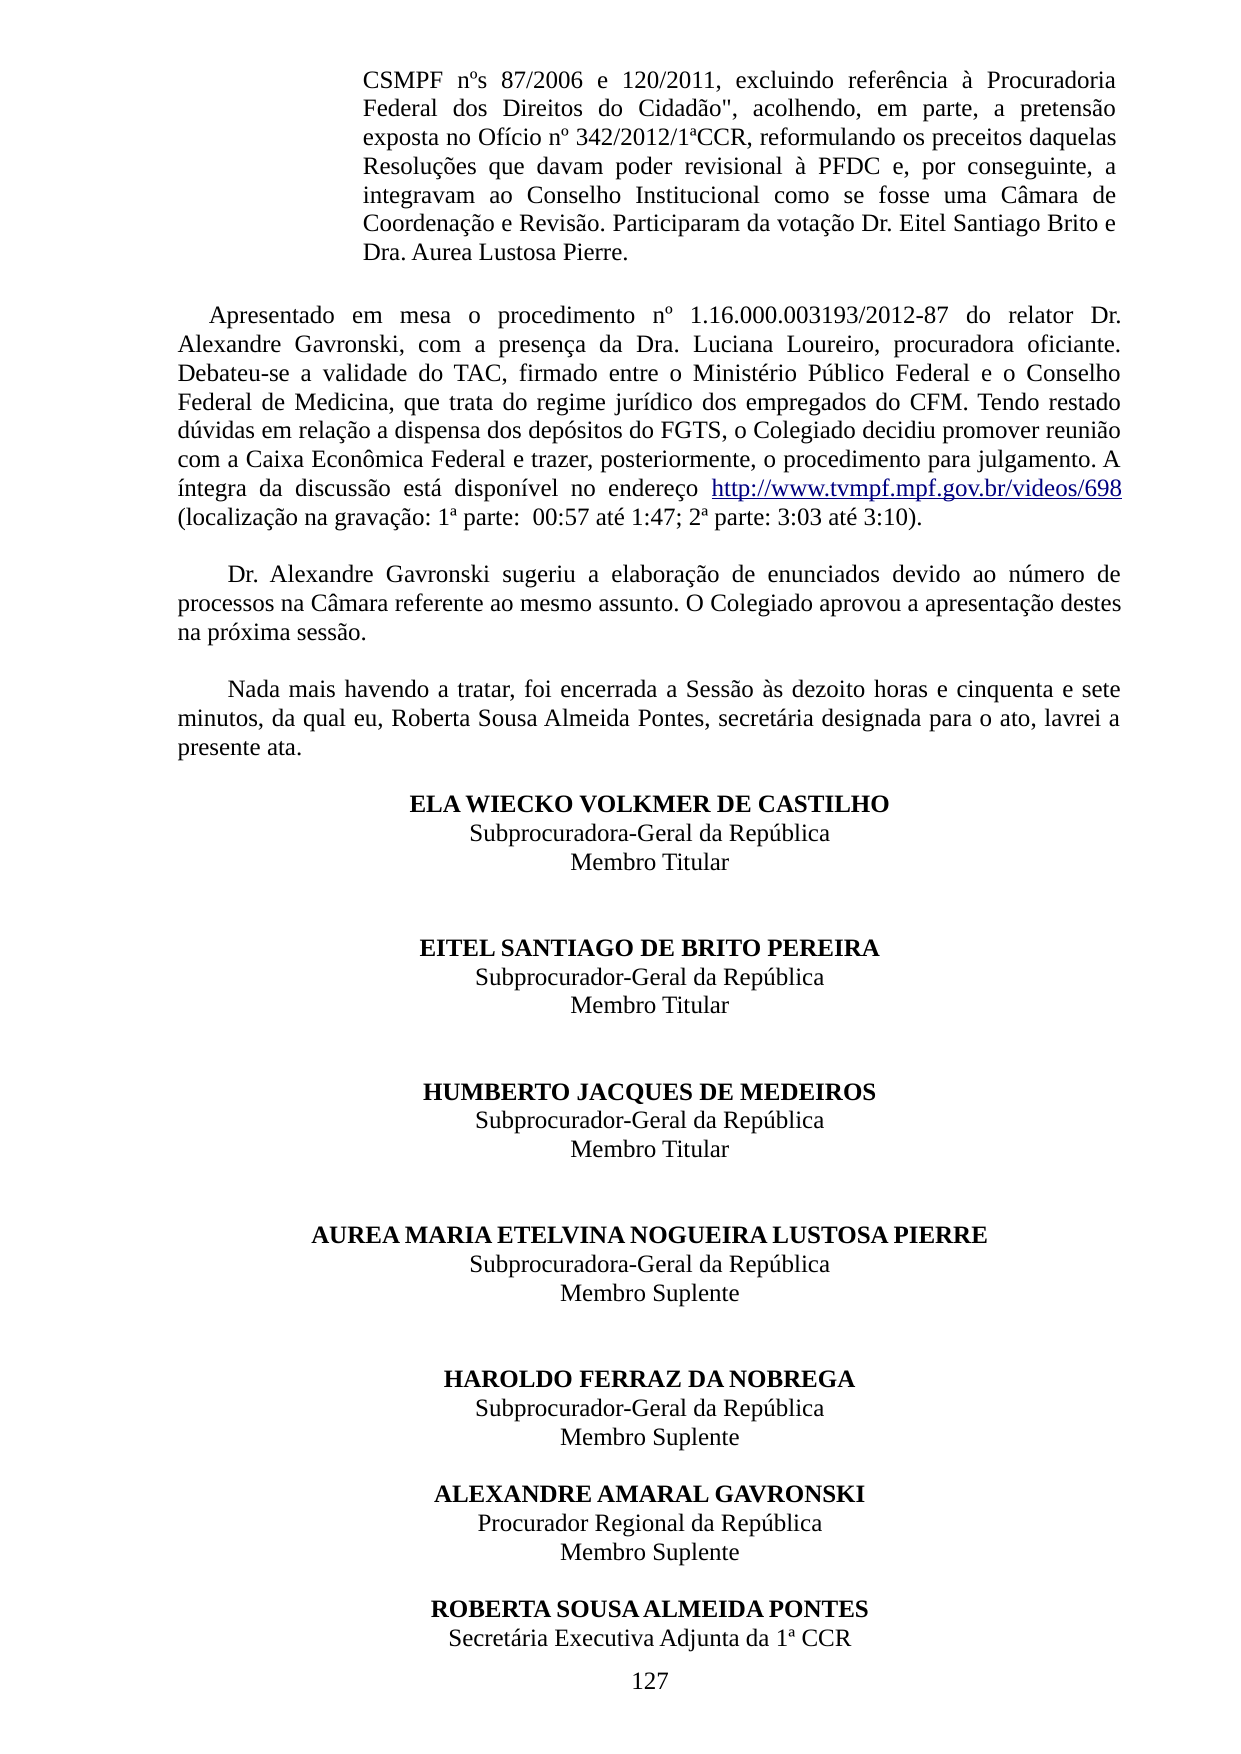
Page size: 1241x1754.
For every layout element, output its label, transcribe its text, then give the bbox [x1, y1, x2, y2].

table_cell [237, 59, 357, 272]
text Secretária Executiva Adjunta da 1ª CCR [177, 1623, 1122, 1652]
text ROBERTA SOUSA ALMEIDA PONTES [177, 1594, 1122, 1623]
text Membro Suplente [177, 1278, 1122, 1307]
text HAROLDO FERRAZ DA NOBREGA [177, 1364, 1122, 1393]
table_cell [177, 59, 237, 272]
text Membro Titular [177, 847, 1122, 876]
text EITEL SANTIAGO DE BRITO PEREIRA [177, 933, 1122, 962]
text Subprocuradora-Geral da República [177, 1249, 1122, 1278]
text Subprocurador-Geral da República [177, 1393, 1122, 1422]
text Apresentado em mesa o procedimento nº 1.16.000.003193/2012-87 do relator Dr. Alexandre Gavronski, com a presença da Dra. Luciana Loureiro, procuradora oficiante. Debateu-se a validade do TAC, firmado entre o Ministério Público Federal e o Conselho Federal de Medicina, que trata do regime jurídico dos empregados do CFM. Tendo restado dúvidas em relação a dispensa dos depósitos do FGTS, o Colegiado decidiu promover reunião com a Caixa Econômica Federal e trazer, posteriormente, o procedimento para julgamento. A íntegra da discussão está disponível no endereço http://www.tvmpf.mpf.gov.br/videos/698 (localização na gravação: 1ª parte: 00:57 até 1:47; 2ª parte: 3:03 até 3:10). [177, 301, 1122, 531]
text Dr. Alexandre Gavronski sugeriu a elaboração de enunciados devido ao número de processos na Câmara referente ao mesmo assunto. O Colegiado aprovou a apresentação destes na próxima sessão. [177, 559, 1122, 646]
text Membro Titular [177, 991, 1122, 1019]
text ALEXANDRE AMARAL GAVRONSKI [177, 1479, 1122, 1508]
text Subprocurador-Geral da República [177, 1106, 1122, 1134]
text Procurador Regional da República [177, 1508, 1122, 1537]
table_cell CSMPF nºs 87/2006 e 120/2011, excluindo referência à Procuradoria Federal dos Direitos do Cidadão", acolhendo, em parte, a pretensão exposta no Ofício nº 342/2012/1ªCCR, reformulando os preceitos daquelas Resoluções que davam poder revisional à PFDC e, por conseguinte, a integravam ao Conselho Institucional como se fosse uma Câmara de Coordenação e Revisão. Participaram da votação Dr. Eitel Santiago Brito e Dra. Aurea Lustosa Pierre. [357, 59, 1122, 272]
text ELA WIECKO VOLKMER DE CASTILHO [177, 789, 1122, 818]
text Subprocurador-Geral da República [177, 962, 1122, 991]
text Membro Suplente [177, 1537, 1122, 1566]
text Membro Suplente [177, 1422, 1122, 1451]
text HUMBERTO JACQUES DE MEDEIROS [177, 1077, 1122, 1106]
text Membro Titular [177, 1134, 1122, 1163]
text AUREA MARIA ETELVINA NOGUEIRA LUSTOSA PIERRE [177, 1221, 1122, 1249]
text Subprocuradora-Geral da República [177, 818, 1122, 847]
text Nada mais havendo a tratar, foi encerrada a Sessão às dezoito horas e cinquenta e sete minutos, da qual eu, Roberta Sousa Almeida Pontes, secretária designada para o ato, lavrei a presente ata. [177, 674, 1122, 761]
